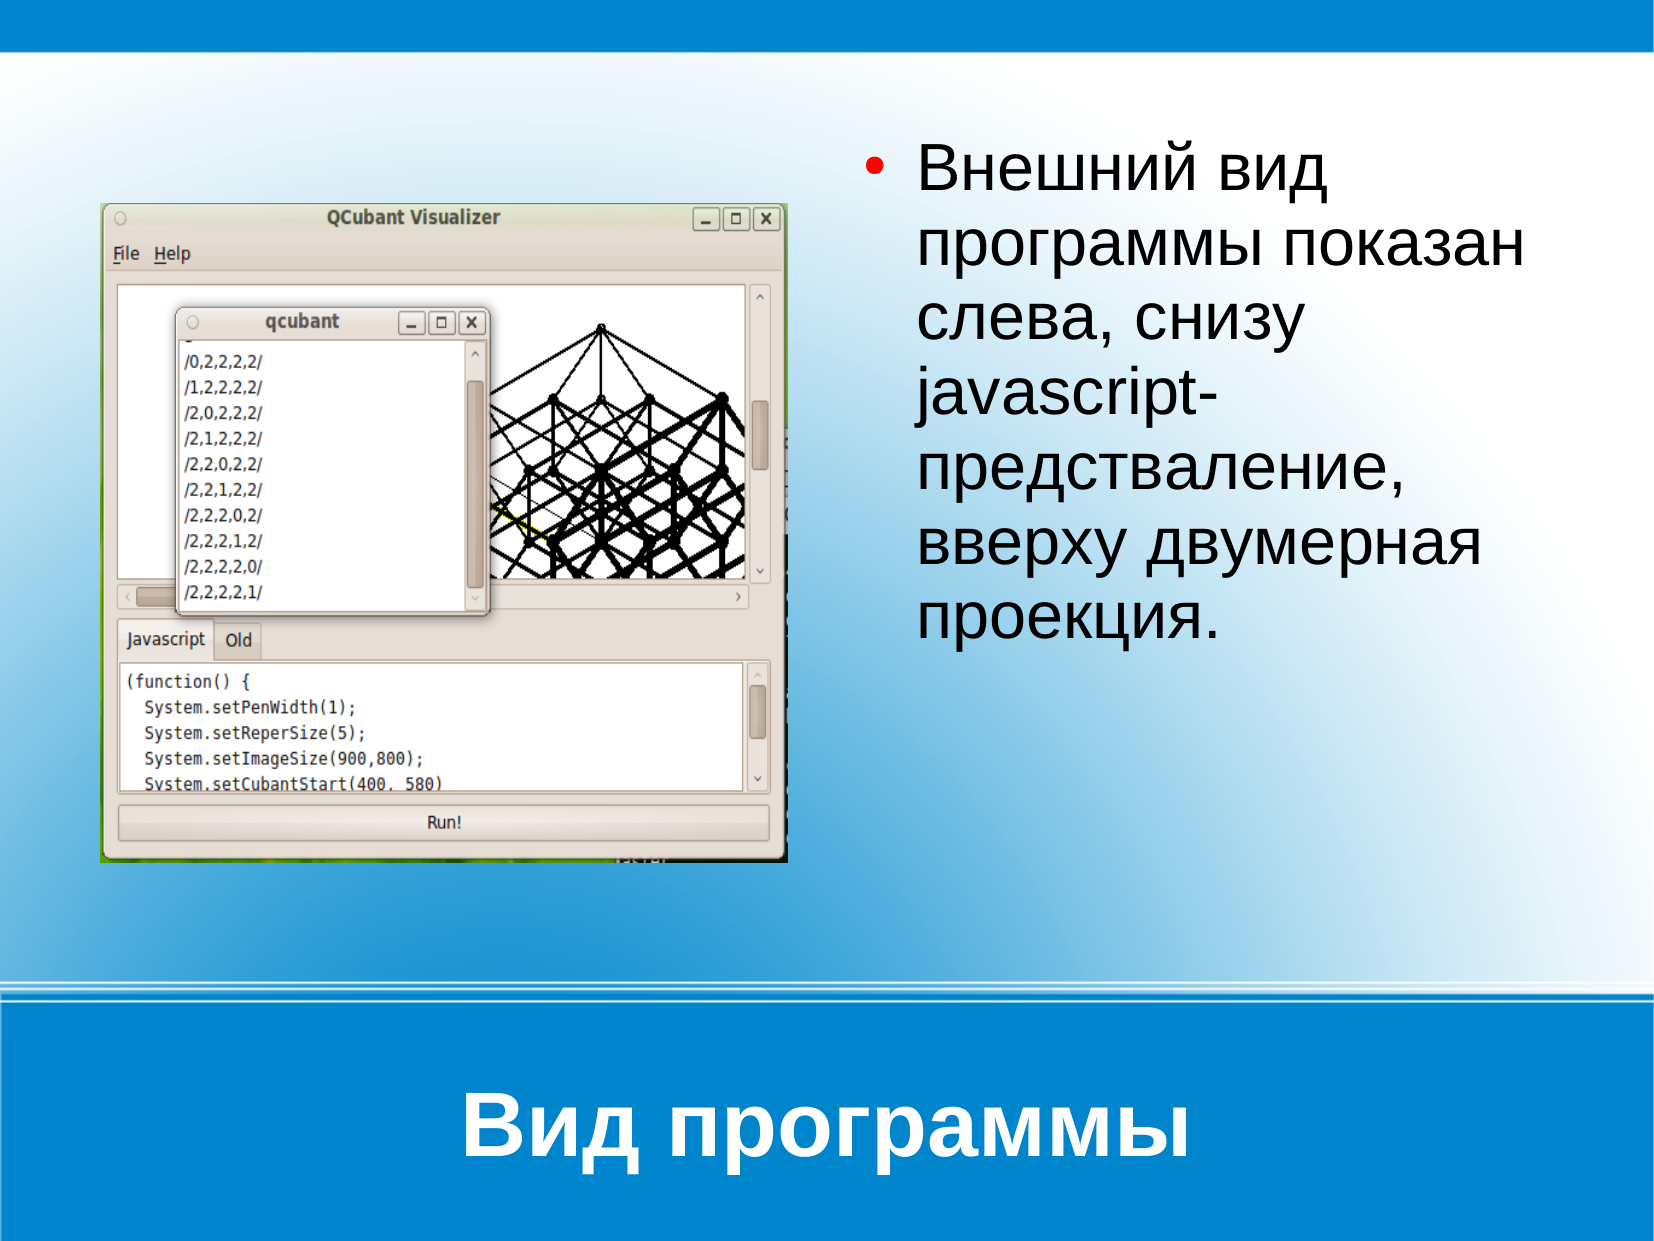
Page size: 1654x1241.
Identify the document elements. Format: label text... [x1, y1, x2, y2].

picture [0, 52, 1654, 1241]
list Внешний вид программы показан слева, снизу javascript-предстваление, вверху двумерная проекция. [845, 129, 1572, 949]
title Вид программы [82, 1021, 1571, 1229]
